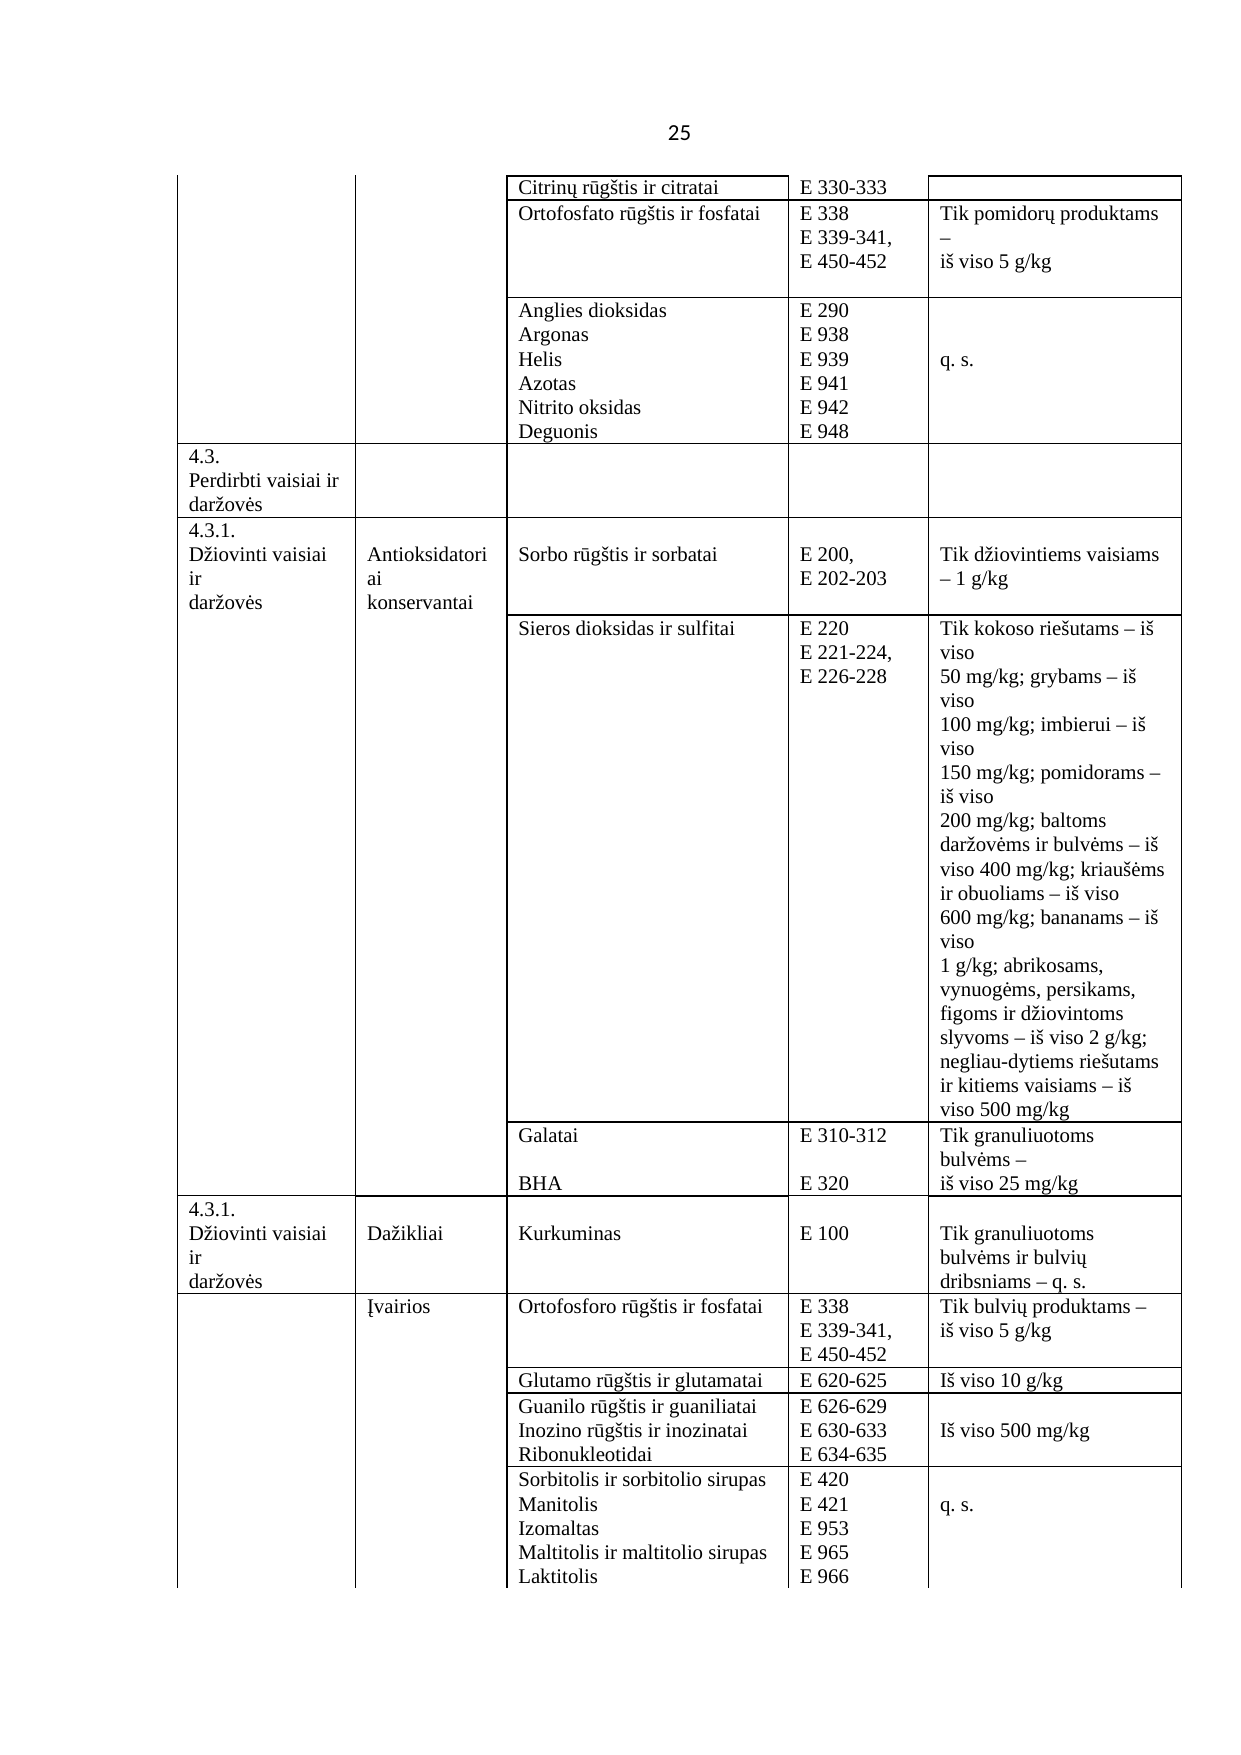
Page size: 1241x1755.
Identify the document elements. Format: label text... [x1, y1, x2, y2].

table_cell Manitolis [508, 1491, 788, 1516]
table_cell Tik kokoso riešutams – iš viso 50 mg/kg; grybams – iš viso 100 mg/kg; imbierui – iš viso 150 mg/kg; pomidorams – iš viso 200 mg/kg; baltoms daržovėms ir bulvėms – iš viso 400 mg/kg; kriaušėms ir obuoliams – iš viso 600 mg/kg; bananams – iš viso 1 g/kg; abrikosams, vynuogėms, persikams, figoms ir džiovintoms slyvoms – iš viso 2 g/kg; negliau-dytiems riešutams ir kitiems vaisiams – iš viso 500 mg/kg [929, 616, 1181, 1121]
table_cell [356, 1392, 506, 1418]
table_cell [929, 298, 1181, 322]
table_cell [929, 395, 1181, 419]
table_cell Helis [508, 346, 788, 371]
table_cell E 330-333 [789, 175, 928, 199]
table_cell [356, 297, 506, 322]
table_cell E 953 [789, 1516, 928, 1539]
table_cell Iš viso 500 mg/kg [929, 1418, 1181, 1442]
table_cell Sorbitolis ir sorbitolio sirupas [508, 1467, 788, 1491]
table_cell Kurkuminas [508, 1197, 788, 1293]
table_cell [356, 444, 506, 516]
table_cell iš viso 25 mg/kg [929, 1171, 1181, 1195]
table_cell 4.3.1. Džiovinti vaisiai ir daržovės [178, 1196, 355, 1293]
table_cell [929, 177, 1181, 199]
table_cell [356, 346, 506, 371]
table_cell Maltitolis ir maltitolio sirupas [508, 1540, 788, 1564]
table_cell [929, 1394, 1181, 1418]
table_cell [178, 1366, 355, 1392]
table_cell E 420 [789, 1467, 928, 1491]
table_cell [356, 1516, 506, 1539]
table_cell [356, 1540, 506, 1564]
table_cell E 338 E 339-341, E 450-452 [789, 201, 928, 297]
table_cell Citrinų rūgštis ir citratai [508, 177, 788, 199]
table_cell E 626-629 [789, 1394, 928, 1418]
table_cell q. s. [929, 1491, 1181, 1516]
table_cell Izomaltas [508, 1516, 788, 1539]
table_cell Anglies dioksidas [508, 298, 788, 322]
table_cell [929, 1442, 1181, 1466]
table_cell [356, 419, 506, 443]
table_cell 4.3. Perdirbti vaisiai ir daržovės [178, 444, 355, 516]
table_cell Iš viso 10 g/kg [929, 1368, 1181, 1392]
table_cell [929, 1516, 1181, 1539]
table_cell [178, 199, 355, 297]
table_cell [356, 1564, 506, 1588]
table_cell [356, 1442, 506, 1466]
table_cell q. s. [929, 346, 1181, 371]
table_cell Įvairios [356, 1294, 506, 1366]
table_cell [929, 371, 1181, 394]
table_cell Inozino rūgštis ir inozinatai [508, 1418, 788, 1442]
table_cell Tik granuliuotoms bulvėms – [929, 1123, 1181, 1171]
table_cell E 100 [789, 1196, 928, 1293]
table_cell [178, 419, 355, 443]
table_cell [929, 1564, 1181, 1588]
table_cell Tik pomidorų produktams – iš viso 5 g/kg [929, 201, 1181, 297]
table_cell [508, 444, 788, 516]
table_cell [356, 1171, 506, 1195]
table_cell [178, 1171, 355, 1195]
table_cell E 620-625 [789, 1368, 928, 1392]
table_cell E 939 [789, 346, 928, 371]
table_cell E 938 [789, 323, 928, 346]
table_cell [929, 323, 1181, 346]
table_cell [356, 1121, 506, 1171]
table_cell Sieros dioksidas ir sulfitai [508, 616, 788, 1121]
table_cell [356, 1418, 506, 1442]
table_cell [178, 1418, 355, 1442]
table_cell [178, 1392, 355, 1418]
table_cell Dažikliai [356, 1197, 506, 1293]
table_cell E 421 [789, 1491, 928, 1516]
table_cell [356, 323, 506, 346]
table_cell E 220 E 221-224, E 226-228 [789, 616, 928, 1121]
table_cell E 200, E 202-203 [789, 518, 928, 614]
table_cell Galatai [508, 1123, 788, 1171]
table_cell [356, 199, 506, 297]
table_cell E 941 [789, 371, 928, 394]
table_cell [929, 1467, 1181, 1491]
table_cell [178, 1540, 355, 1564]
table_cell E 966 [789, 1564, 928, 1588]
table_cell [356, 1466, 506, 1491]
table_cell Nitrito oksidas [508, 395, 788, 419]
table_cell E 965 [789, 1540, 928, 1564]
table_cell [356, 1366, 506, 1392]
table_cell Deguonis [508, 419, 788, 443]
table_cell E 310-312 [789, 1123, 928, 1171]
table_cell Argonas [508, 323, 788, 346]
table_cell Ribonukleotidai [508, 1442, 788, 1466]
table_cell E 634-635 [789, 1442, 928, 1466]
table_cell E 290 [789, 298, 928, 322]
table_cell Tik džiovintiems vaisiams – 1 g/kg [929, 518, 1181, 614]
table_cell Glutamo rūgštis ir glutamatai [508, 1368, 788, 1392]
table_cell [178, 297, 355, 322]
table_cell Ortofosforo rūgštis ir fosfatai [508, 1294, 788, 1366]
table_cell [178, 1294, 355, 1366]
table_cell E 948 [789, 419, 928, 443]
table_cell [178, 1516, 355, 1539]
table_cell BHA [508, 1171, 788, 1195]
table_cell [356, 371, 506, 394]
table_cell [356, 1491, 506, 1516]
table_cell [789, 444, 928, 516]
table_cell E 338 E 339-341, E 450-452 [789, 1294, 928, 1366]
table_cell [356, 175, 506, 199]
table_cell [178, 1564, 355, 1588]
table_cell Tik bulvių produktams – iš viso 5 g/kg [929, 1294, 1181, 1366]
table_cell [178, 1442, 355, 1466]
table_cell [356, 395, 506, 419]
table_cell [178, 1466, 355, 1491]
table_cell [178, 1121, 355, 1171]
table_cell [178, 1491, 355, 1516]
table_cell [929, 419, 1181, 443]
table_cell Sorbo rūgštis ir sorbatai [508, 518, 788, 614]
table_cell E 942 [789, 395, 928, 419]
table_cell [929, 1540, 1181, 1564]
table_cell [178, 614, 355, 1121]
table_cell Tik granuliuotoms bulvėms ir bulvių dribsniams – q. s. [929, 1197, 1181, 1293]
table_cell Guanilo rūgštis ir guaniliatai [508, 1394, 788, 1418]
table_cell [178, 371, 355, 394]
table_cell [178, 323, 355, 346]
table_cell E 630-633 [789, 1418, 928, 1442]
table_cell Antioksidatoriai konservantai [356, 518, 506, 614]
table_cell Laktitolis [508, 1564, 788, 1588]
table_cell [356, 614, 506, 1121]
table_cell [178, 175, 355, 199]
table_cell [178, 395, 355, 419]
table_cell 4.3.1. Džiovinti vaisiai ir daržovės [178, 518, 355, 614]
table_cell E 320 [789, 1171, 928, 1195]
table_cell Azotas [508, 371, 788, 394]
table_cell [929, 444, 1181, 516]
table_cell Ortofosfato rūgštis ir fosfatai [508, 201, 788, 297]
table_cell [178, 346, 355, 371]
